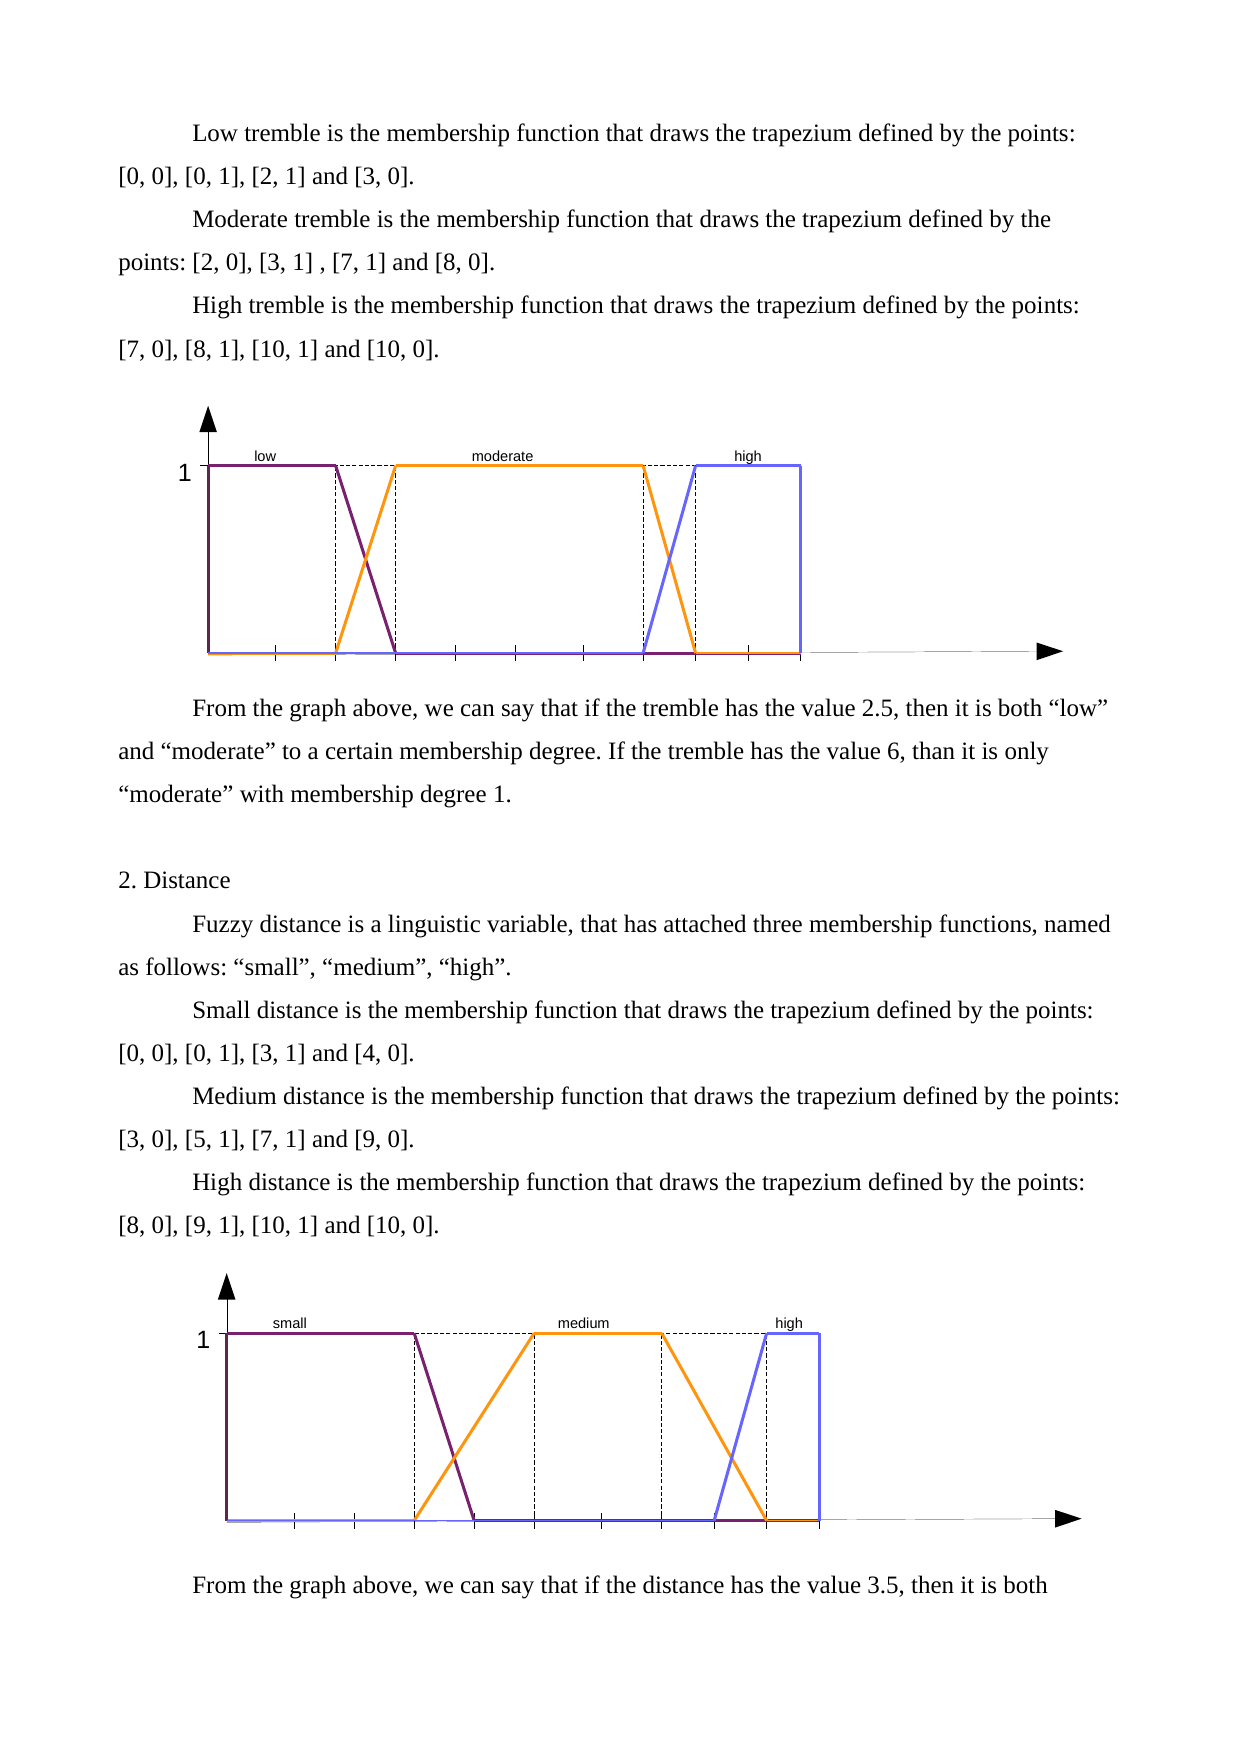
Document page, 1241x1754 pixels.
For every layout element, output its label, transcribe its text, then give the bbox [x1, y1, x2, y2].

text Fuzzy distance is a linguistic variable, that has attached three membership functions, named as follows: “small”, “medium”, “high”. [118, 909, 1122, 981]
text High distance is the membership function that draws the trapezium defined by the points: [118, 1167, 1122, 1196]
text [0, 0], [0, 1], [3, 1] and [4, 0]. [118, 1038, 1122, 1067]
text Small distance is the membership function that draws the trapezium defined by the points: [118, 995, 1122, 1024]
text Medium distance is the membership function that draws the trapezium defined by the points: [118, 1081, 1122, 1110]
text [3, 0], [5, 1], [7, 1] and [9, 0]. [118, 1124, 1122, 1153]
text Low tremble is the membership function that draws the trapezium defined by the points: [118, 118, 1122, 147]
text [8, 0], [9, 1], [10, 1] and [10, 0]. [118, 1211, 1122, 1239]
text 2. Distance [118, 866, 1122, 894]
text High tremble is the membership function that draws the trapezium defined by the points: [118, 291, 1122, 319]
text From the graph above, we can say that if the distance has the value 3.5, then it is both [118, 1570, 1122, 1599]
text [7, 0], [8, 1], [10, 1] and [10, 0]. [118, 334, 1122, 362]
text [0, 0], [0, 1], [2, 1] and [3, 0]. [118, 161, 1122, 190]
text Moderate tremble is the membership function that draws the trapezium defined by the points: [2, 0], [3, 1] , [7, 1] and [8, 0]. [118, 204, 1122, 276]
text From the graph above, we can say that if the tremble has the value 2.5, then it is both “low” and “moderate” to a certain membership degree. If the tremble has the value 6, than it is only “moderate” with membership degree 1. [118, 693, 1122, 808]
